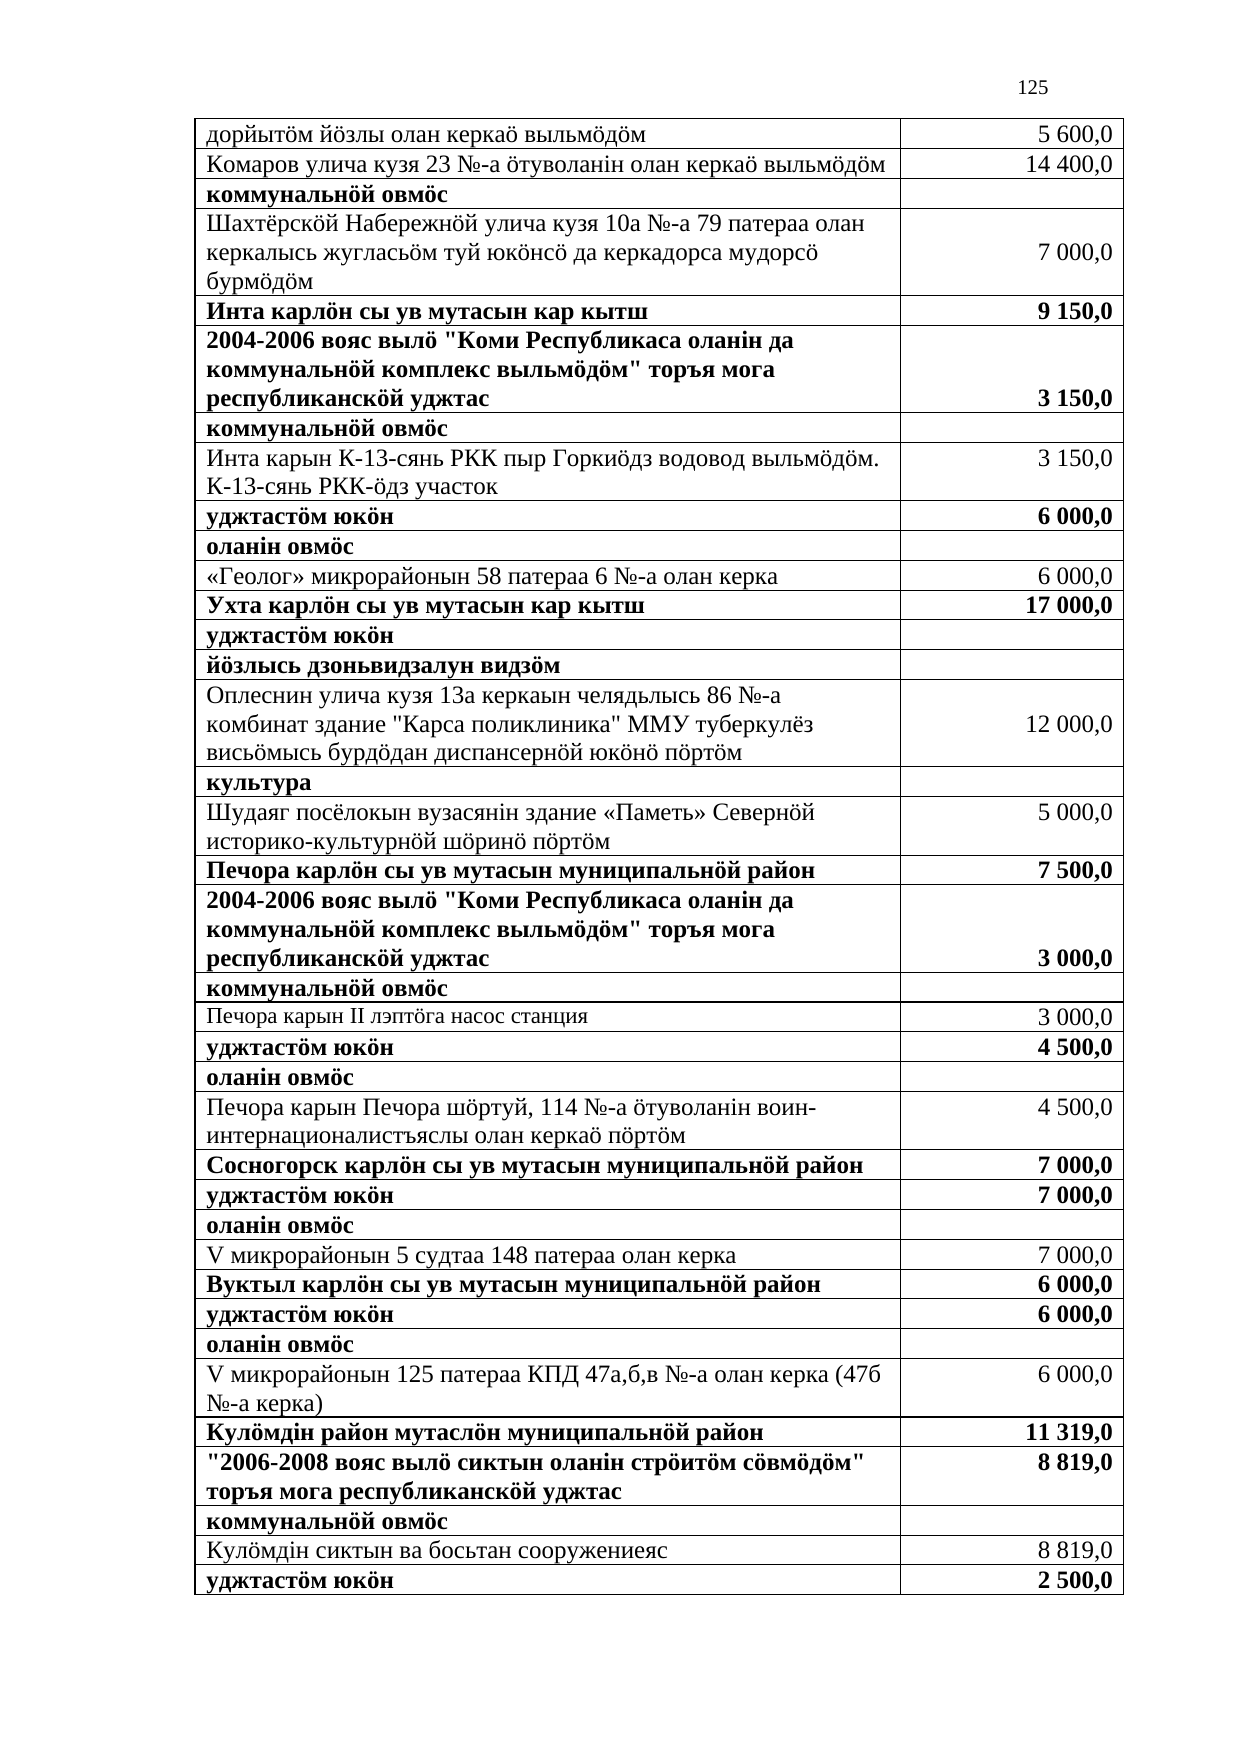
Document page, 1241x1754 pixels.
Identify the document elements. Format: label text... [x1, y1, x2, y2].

table_cell 6 000,0 [901, 1270, 1123, 1298]
table_cell [901, 1210, 1123, 1239]
table_cell [1124, 1298, 1182, 1328]
table_cell [1124, 500, 1182, 530]
table_cell уджтастöм юкöн [196, 1032, 900, 1061]
table_cell [1124, 1446, 1182, 1505]
table_cell 11 319,0 [901, 1418, 1123, 1446]
table_cell [1124, 325, 1182, 412]
table_cell 5 000,0 [901, 797, 1123, 854]
table_cell культура [196, 767, 900, 796]
table_cell [1124, 619, 1182, 649]
table_cell Инта карлöн сы ув мутасын кар кытш [196, 296, 900, 324]
table_cell [1124, 1358, 1182, 1416]
table_cell [1124, 560, 1182, 589]
table_cell V микрорайонын 5 судтаа 148 патераа олан керка [196, 1240, 900, 1268]
table_cell [901, 531, 1123, 560]
table_cell [1124, 1564, 1182, 1594]
table_cell [1124, 1328, 1182, 1358]
table_cell Печора карын II лэптöга насос станция [196, 1003, 900, 1031]
table_cell 6 000,0 [901, 1299, 1123, 1328]
table_cell оланiн овмöс [196, 531, 900, 560]
table_cell [1124, 1535, 1182, 1564]
table_cell 3 150,0 [901, 443, 1123, 500]
table_cell коммунальнöй овмöс [196, 413, 900, 442]
table_cell 6 000,0 [901, 501, 1123, 530]
table_cell оланiн овмöс [196, 1329, 900, 1358]
table_cell [1124, 649, 1182, 679]
table_cell [1124, 1179, 1182, 1209]
table_cell 4 500,0 [901, 1092, 1123, 1149]
table_cell [1124, 766, 1182, 796]
table_cell [1124, 442, 1182, 500]
table_cell 3 150,0 [901, 326, 1123, 412]
table_cell [901, 1506, 1123, 1534]
table_cell 7 000,0 [901, 1150, 1123, 1179]
table_cell [901, 620, 1123, 649]
table_cell дорйытöм йöзлы олан керкаö выльмöдöм [196, 119, 900, 148]
table_cell «Геолог» микрорайонын 58 патераа 6 №-а олан керка [196, 561, 900, 589]
table_cell 4 500,0 [901, 1032, 1123, 1061]
table_cell Инта карын К-13-сянь РКК пыр Горкиöдз водовод выльмöдöм. К-13-сянь РКК-öдз участок [196, 443, 900, 500]
table_cell 6 000,0 [901, 1359, 1123, 1416]
table_cell 7 000,0 [901, 1180, 1123, 1209]
table_cell 8 819,0 [901, 1536, 1123, 1564]
table_cell уджтастöм юкöн [196, 1299, 900, 1328]
table_cell Комаров улича кузя 23 №-а öтуволанiн олан керкаö выльмöдöм [196, 149, 900, 178]
table_cell 8 819,0 [901, 1447, 1123, 1505]
table_cell [1124, 208, 1182, 295]
table_cell Сосногорск карлöн сы ув мутасын муниципальнöй район [196, 1150, 900, 1179]
table_cell оланiн овмöс [196, 1210, 900, 1239]
table_cell [901, 973, 1123, 1001]
table_cell Печора карлöн сы ув мутасын муниципальнöй район [196, 856, 900, 884]
table_cell [901, 413, 1123, 442]
table_cell 7 500,0 [901, 856, 1123, 884]
table_cell [901, 1329, 1123, 1358]
table_cell Оплеснин улича кузя 13а керкаын челядьлысь 86 №-а комбинат здание "Карса поликлиника" ММУ туберкулёз висьöмысь бурдöдан диспансернöй юкöнö пöртöм [196, 680, 900, 766]
table_cell [1124, 1031, 1182, 1061]
table_cell [901, 1062, 1123, 1091]
table_cell [1124, 590, 1182, 619]
table_cell [1124, 796, 1182, 854]
table_cell "2006-2008 вояс вылö сиктын оланiн стрöитöм сöвмöдöм" торъя мога республиканскöй уджтас [196, 1447, 900, 1505]
table_cell 5 600,0 [901, 119, 1123, 148]
table_cell 3 000,0 [901, 885, 1123, 972]
table_cell [1124, 1001, 1182, 1031]
table_cell йöзлысь дзоньвидзалун видзöм [196, 650, 900, 679]
table_cell Вуктыл карлöн сы ув мутасын муниципальнöй район [196, 1270, 900, 1298]
table_cell коммунальнöй овмöс [196, 973, 900, 1001]
table_cell [1124, 148, 1182, 178]
table_cell Ухта карлöн сы ув мутасын кар кытш [196, 591, 900, 619]
table_cell уджтастöм юкöн [196, 620, 900, 649]
table_cell уджтастöм юкöн [196, 501, 900, 530]
table_cell [1124, 972, 1182, 1001]
table_cell 7 000,0 [901, 209, 1123, 295]
table_cell [901, 179, 1123, 207]
table_cell [1124, 1091, 1182, 1149]
table_cell 3 000,0 [901, 1003, 1123, 1031]
table_cell 7 000,0 [901, 1240, 1123, 1268]
table_cell 17 000,0 [901, 591, 1123, 619]
table_cell [901, 650, 1123, 679]
table_cell коммунальнöй овмöс [196, 1506, 900, 1534]
table_cell 12 000,0 [901, 680, 1123, 766]
table_cell 14 400,0 [901, 149, 1123, 178]
table_cell коммунальнöй овмöс [196, 179, 900, 207]
table_cell 9 150,0 [901, 296, 1123, 324]
table_cell 2 500,0 [901, 1565, 1123, 1594]
table_cell [1124, 118, 1182, 148]
table_cell [1124, 530, 1182, 560]
table_cell [1124, 1061, 1182, 1091]
table_cell Печора карын Печора шöртуй, 114 №-а öтуволанiн воин-интернационалистъяслы олан керкаö пöртöм [196, 1092, 900, 1149]
table_cell [1124, 1209, 1182, 1239]
table_cell Кулöмдiн сиктын ва босьтан сооружениеяс [196, 1536, 900, 1564]
table_cell оланiн овмöс [196, 1062, 900, 1091]
table_cell [1124, 1505, 1182, 1534]
table_cell [1124, 1269, 1182, 1298]
table_cell [1124, 679, 1182, 766]
table_cell [1124, 412, 1182, 442]
table_cell Шудаяг посёлокын вузасянiн здание «Паметь» Севернöй историко-культурнöй шöринö пöртöм [196, 797, 900, 854]
table_cell [1124, 295, 1182, 324]
table_cell [1124, 1416, 1182, 1446]
table_cell Кулöмдiн район мутаслöн муниципальнöй район [196, 1418, 900, 1446]
table_cell V микрорайонын 125 патераа КПД 47а,б,в №-а олан керка (47б №-а керка) [196, 1359, 900, 1416]
table_cell 2004-2006 вояс вылö "Коми Республикаса оланiн да коммунальнöй комплекс выльмöдöм" торъя мога республиканскöй уджтас [196, 326, 900, 412]
table_cell Шахтёрскöй Набережнöй улича кузя 10а №-а 79 патераа олан керкалысь жугласьöм туй юкöнсö да керкадорса мудорсö бурмöдöм [196, 209, 900, 295]
table_cell [1124, 855, 1182, 884]
table_cell уджтастöм юкöн [196, 1180, 900, 1209]
table_cell [1124, 1149, 1182, 1179]
table_cell [1124, 1239, 1182, 1268]
table_cell [1124, 178, 1182, 207]
table_cell уджтастöм юкöн [196, 1565, 900, 1594]
table_cell [901, 767, 1123, 796]
table_cell 2004-2006 вояс вылö "Коми Республикаса оланiн да коммунальнöй комплекс выльмöдöм" торъя мога республиканскöй уджтас [196, 885, 900, 972]
table_cell 6 000,0 [901, 561, 1123, 589]
table_cell [1124, 884, 1182, 972]
